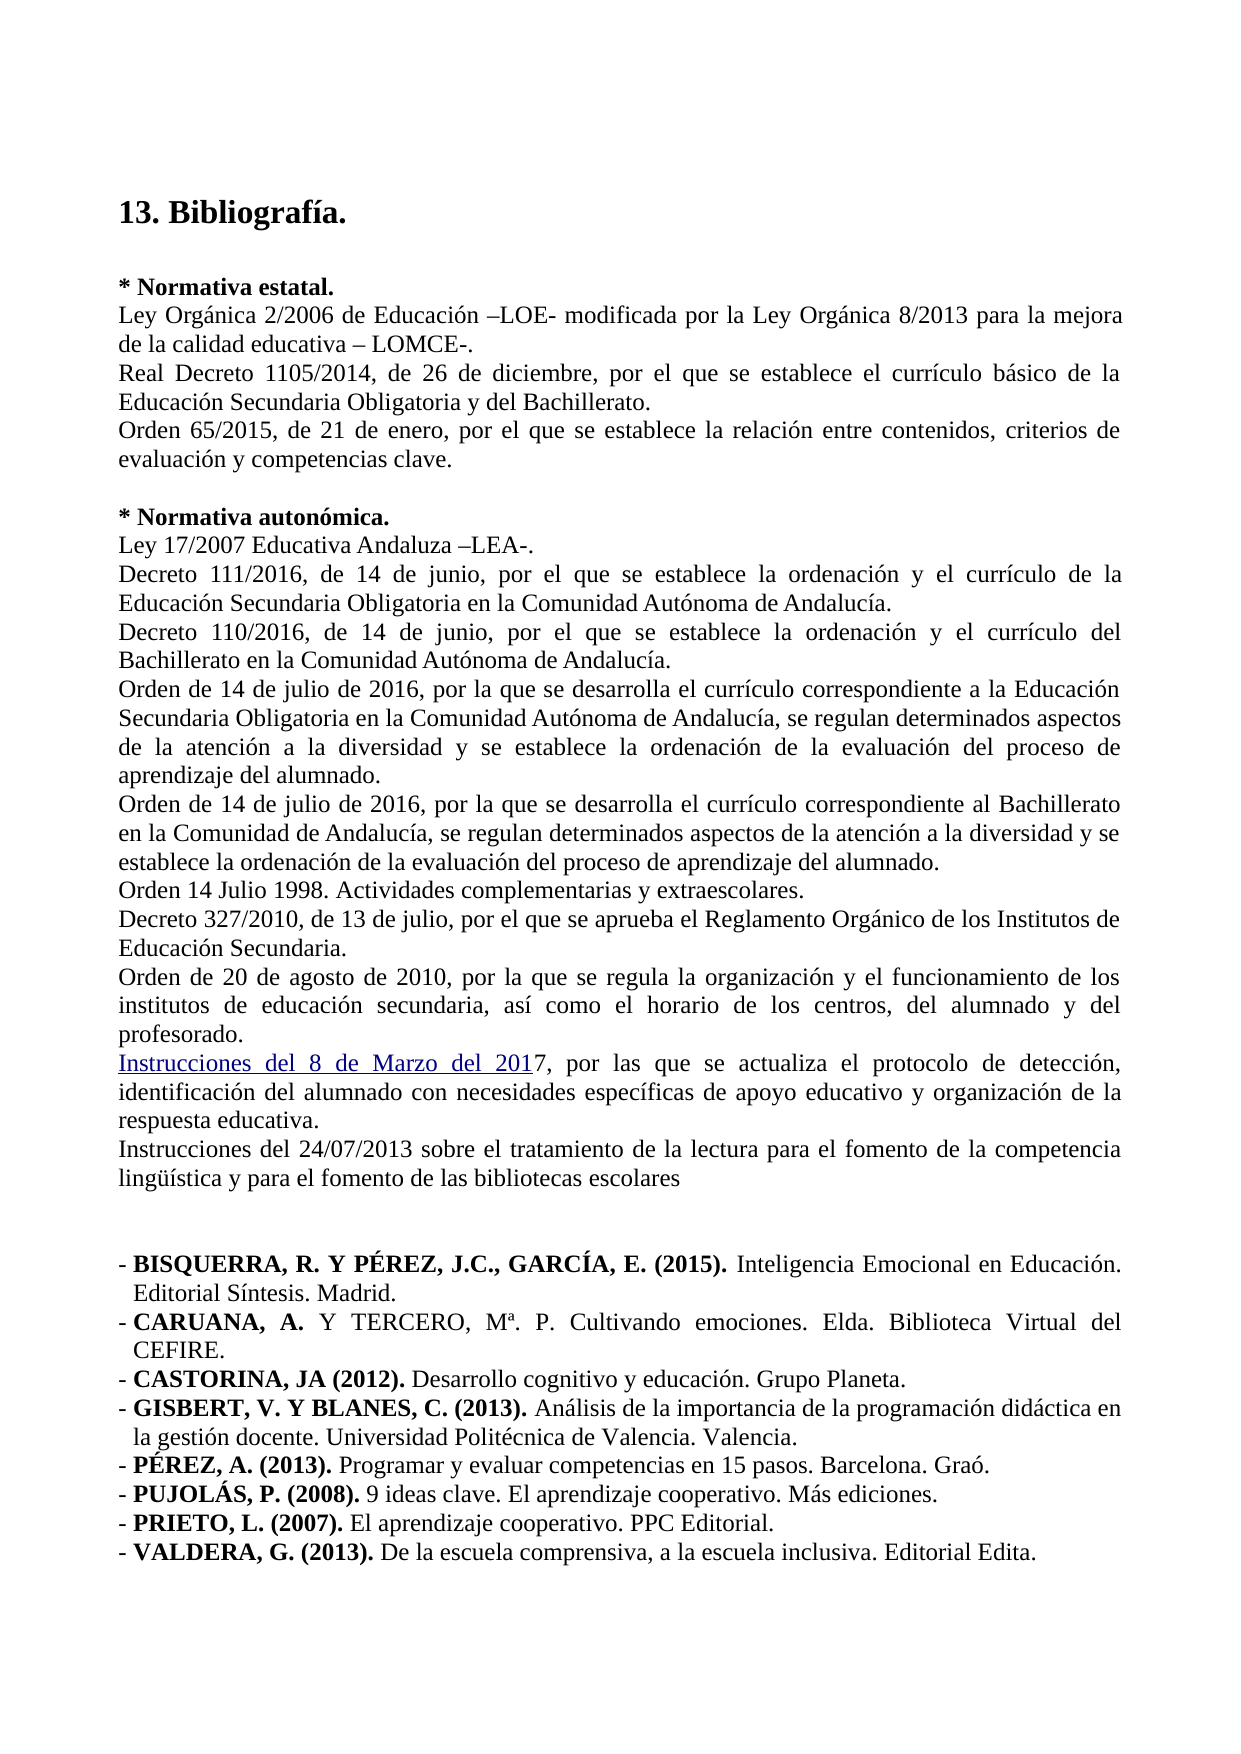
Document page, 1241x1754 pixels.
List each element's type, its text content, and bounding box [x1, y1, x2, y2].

list CARUANA, A. Y TERCERO, Mª. P. Cultivando emociones. Elda. Biblioteca Virtual del CEFIRE. [118, 1307, 1122, 1364]
text Ley 17/2007 Educativa Andaluza –LEA-. [118, 531, 1181, 559]
text Orden 14 Julio 1998. Actividades complementarias y extraescolares. [118, 876, 1122, 904]
text Ley Orgánica 2/2006 de Educación –LOE- modificada por la Ley Orgánica 8/2013 para la mejora de la calidad educativa – LOMCE-. [118, 301, 1124, 358]
subtitle 13. Bibliografía. [118, 192, 1122, 231]
text Real Decreto 1105/2014, de 26 de diciembre, por el que se establece el currículo básico de la Educación Secundaria Obligatoria y del Bachillerato. [118, 358, 1122, 416]
list PUJOLÁS, P. (2008). 9 ideas clave. El aprendizaje cooperativo. Más ediciones. [118, 1479, 1122, 1508]
list GISBERT, V. Y BLANES, C. (2013). Análisis de la importancia de la programación didáctica en la gestión docente. Universidad Politécnica de Valencia. Valencia. [118, 1393, 1122, 1451]
text * Normativa estatal. [118, 272, 1122, 301]
list CASTORINA, JA (2012). Desarrollo cognitivo y educación. Grupo Planeta. [118, 1364, 1122, 1393]
list VALDERA, G. (2013). De la escuela comprensiva, a la escuela inclusiva. Editorial Edita. [118, 1537, 1122, 1566]
text Orden de 20 de agosto de 2010, por la que se regula la organización y el funcionamiento de los institutos de educación secundaria, así como el horario de los centros, del alumnado y del profesorado. [118, 962, 1122, 1048]
text Instrucciones del 8 de Marzo del 2017, por las que se actualiza el protocolo de detección, identificación del alumnado con necesidades específicas de apoyo educativo y organización de la respuesta educativa. [118, 1048, 1122, 1134]
text Orden 65/2015, de 21 de enero, por el que se establece la relación entre contenidos, criterios de evaluación y competencias clave. [118, 416, 1122, 473]
text Decreto 110/2016, de 14 de junio, por el que se establece la ordenación y el currículo del Bachillerato en la Comunidad Autónoma de Andalucía. [118, 617, 1122, 674]
list BISQUERRA, R. Y PÉREZ, J.C., GARCÍA, E. (2015). Inteligencia Emocional en Educación. Editorial Síntesis. Madrid. [118, 1249, 1122, 1307]
text Decreto 327/2010, de 13 de julio, por el que se aprueba el Reglamento Orgánico de los Institutos de Educación Secundaria. [118, 904, 1122, 962]
text Decreto 111/2016, de 14 de junio, por el que se establece la ordenación y el currículo de la Educación Secundaria Obligatoria en la Comunidad Autónoma de Andalucía. [118, 559, 1124, 617]
text Orden de 14 de julio de 2016, por la que se desarrolla el currículo correspondiente al Bachillerato en la Comunidad de Andalucía, se regulan determinados aspectos de la atención a la diversidad y se establece la ordenación de la evaluación del proceso de aprendizaje del alumnado. [118, 789, 1122, 876]
list PRIETO, L. (2007). El aprendizaje cooperativo. PPC Editorial. [118, 1508, 1122, 1537]
text Orden de 14 de julio de 2016, por la que se desarrolla el currículo correspondiente a la Educación Secundaria Obligatoria en la Comunidad Autónoma de Andalucía, se regulan determinados aspectos de la atención a la diversidad y se establece la ordenación de la evaluación del proceso de aprendizaje del alumnado. [118, 674, 1122, 789]
text * Normativa autonómica. [118, 502, 1122, 531]
text Instrucciones del 24/07/2013 sobre el tratamiento de la lectura para el fomento de la competencia lingüística y para el fomento de las bibliotecas escolares [118, 1134, 1122, 1192]
list PÉREZ, A. (2013). Programar y evaluar competencias en 15 pasos. Barcelona. Graó. [118, 1451, 1122, 1479]
